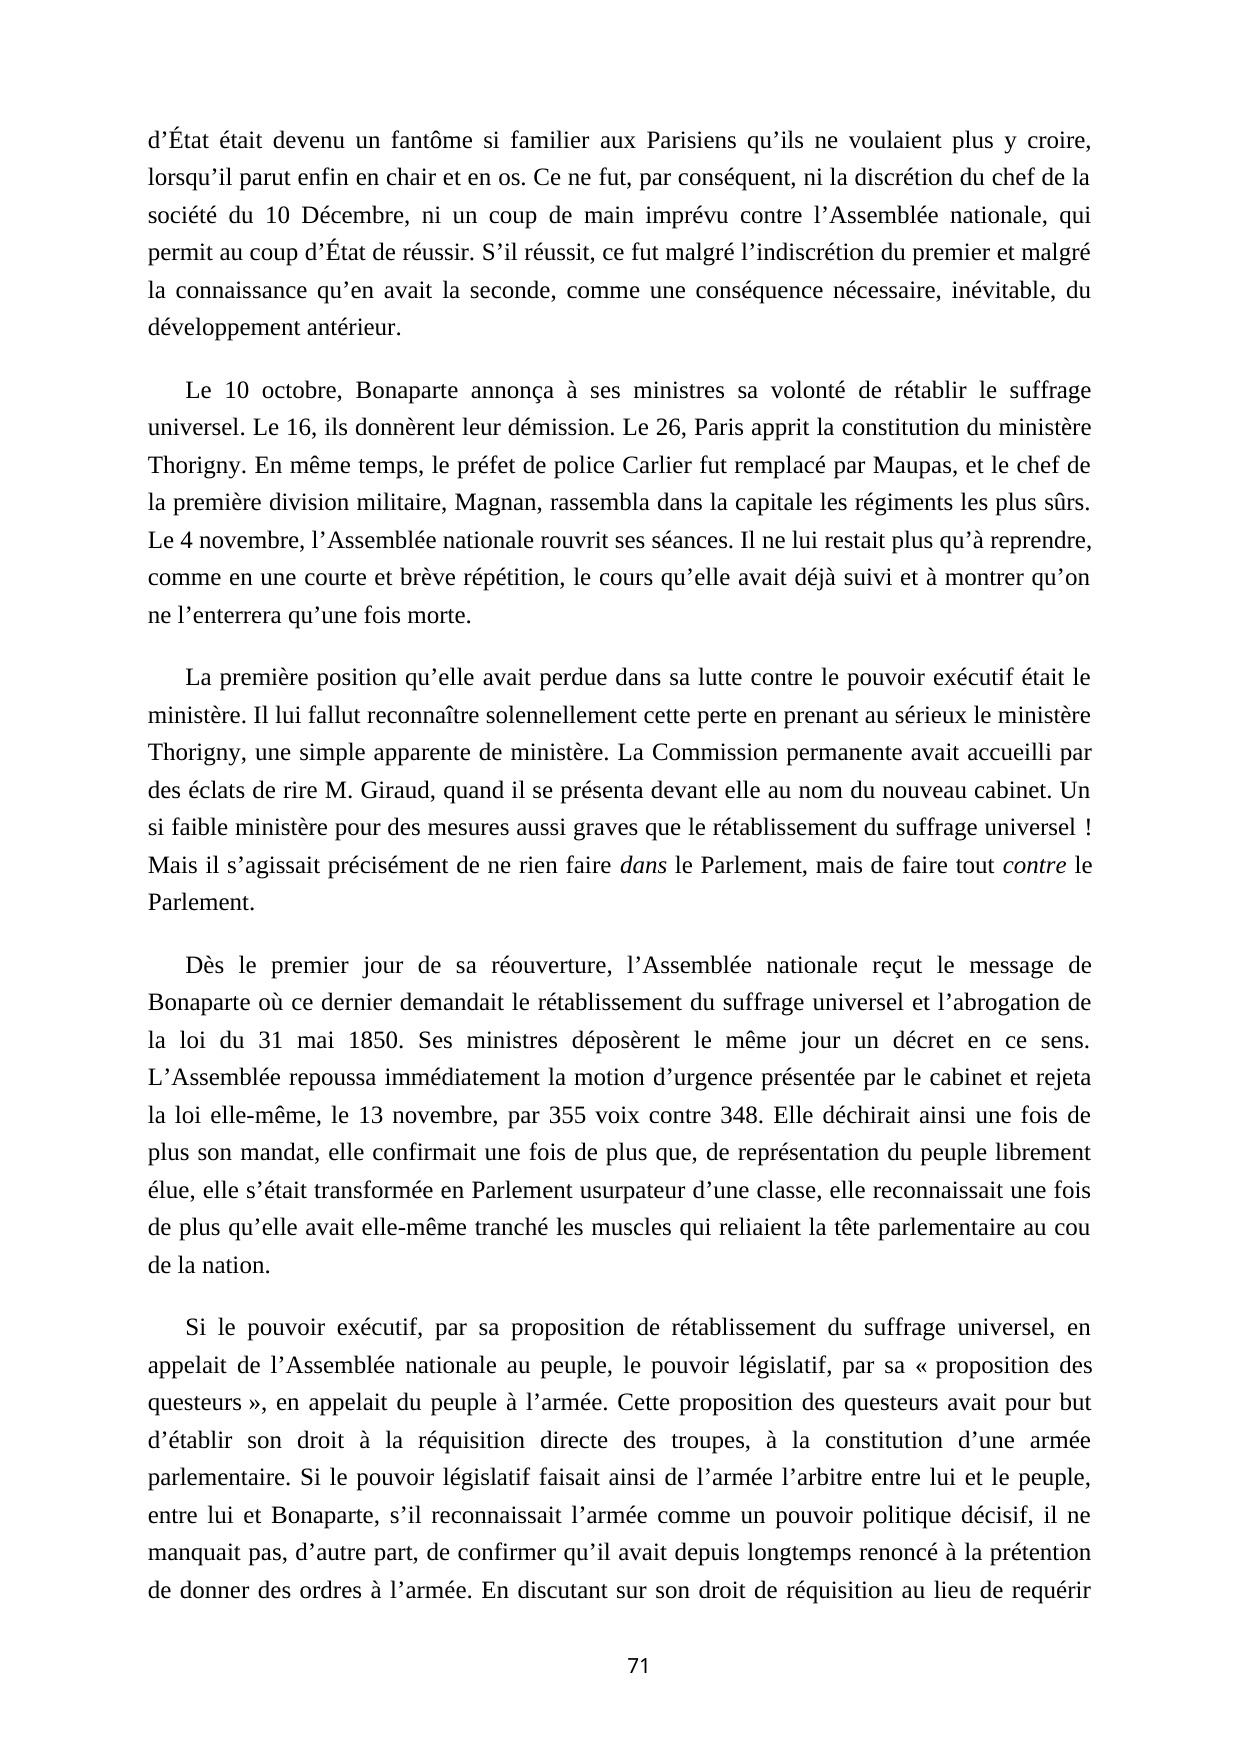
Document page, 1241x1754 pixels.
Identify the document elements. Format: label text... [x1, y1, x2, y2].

text Le 10 octobre, Bonaparte annonça à ses ministres sa volonté de rétablir le suffrage universel. Le 16, ils donnèrent leur démission. Le 26, Paris apprit la constitution du ministère Thorigny. En même temps, le préfet de police Carlier fut remplacé par Maupas, et le chef de la première division militaire, Magnan, rassembla dans la capitale les régiments les plus sûrs. Le 4 novembre, l’Assemblée nationale rouvrit ses séances. Il ne lui restait plus qu’à reprendre, comme en une courte et brève répétition, le cours qu’elle avait déjà suivi et à montrer qu’on ne l’enterrera qu’une fois morte. [148, 368, 1092, 631]
text Dès le premier jour de sa réouverture, l’Assemblée nationale reçut le message de Bonaparte où ce dernier demandait le rétablissement du suffrage universel et l’abrogation de la loi du 31 mai 1850. Ses ministres déposèrent le même jour un décret en ce sens. L’Assemblée repoussa immédiatement la motion d’urgence présentée par le cabinet et rejeta la loi elle-même, le 13 novembre, par 355 voix contre 348. Elle déchirait ainsi une fois de plus son mandat, elle confirmait une fois de plus que, de représentation du peuple librement élue, elle s’était transformée en Parlement usurpateur d’une classe, elle reconnaissait une fois de plus qu’elle avait elle-même tranché les muscles qui reliaient la tête parlementaire au cou de la nation. [148, 943, 1092, 1281]
text La première position qu’elle avait perdue dans sa lutte contre le pouvoir exécutif était le ministère. Il lui fallut reconnaître solennellement cette perte en prenant au sérieux le ministère Thorigny, une simple apparente de ministère. La Commission permanente avait accueilli par des éclats de rire M. Giraud, quand il se présenta devant elle au nom du nouveau cabinet. Un si faible ministère pour des mesures aussi graves que le rétablissement du suffrage universel ! Mais il s’agissait précisément de ne rien faire dans le Parlement, mais de faire tout contre le Parlement. [148, 656, 1092, 918]
text Si le pouvoir exécutif, par sa proposition de rétablissement du suffrage universel, en appelait de l’Assemblée nationale au peuple, le pouvoir législatif, par sa « proposition des questeurs », en appelait du peuple à l’armée. Cette proposition des questeurs avait pour but d’établir son droit à la réquisition directe des troupes, à la constitution d’une armée parlementaire. Si le pouvoir législatif faisait ainsi de l’armée l’arbitre entre lui et le peuple, entre lui et Bonaparte, s’il reconnaissait l’armée comme un pouvoir politique décisif, il ne manquait pas, d’autre part, de confirmer qu’il avait depuis longtemps renoncé à la prétention de donner des ordres à l’armée. En discutant sur son droit de réquisition au lieu de requérir [148, 1306, 1092, 1606]
text d’État était devenu un fantôme si familier aux Parisiens qu’ils ne voulaient plus y croire, lorsqu’il parut enfin en chair et en os. Ce ne fut, par conséquent, ni la discrétion du chef de la société du 10 Décembre, ni un coup de main imprévu contre l’Assemblée nationale, qui permit au coup d’État de réussir. S’il réussit, ce fut malgré l’indiscrétion du premier et malgré la connaissance qu’en avait la seconde, comme une conséquence nécessaire, inévitable, du développement antérieur. [148, 118, 1092, 343]
